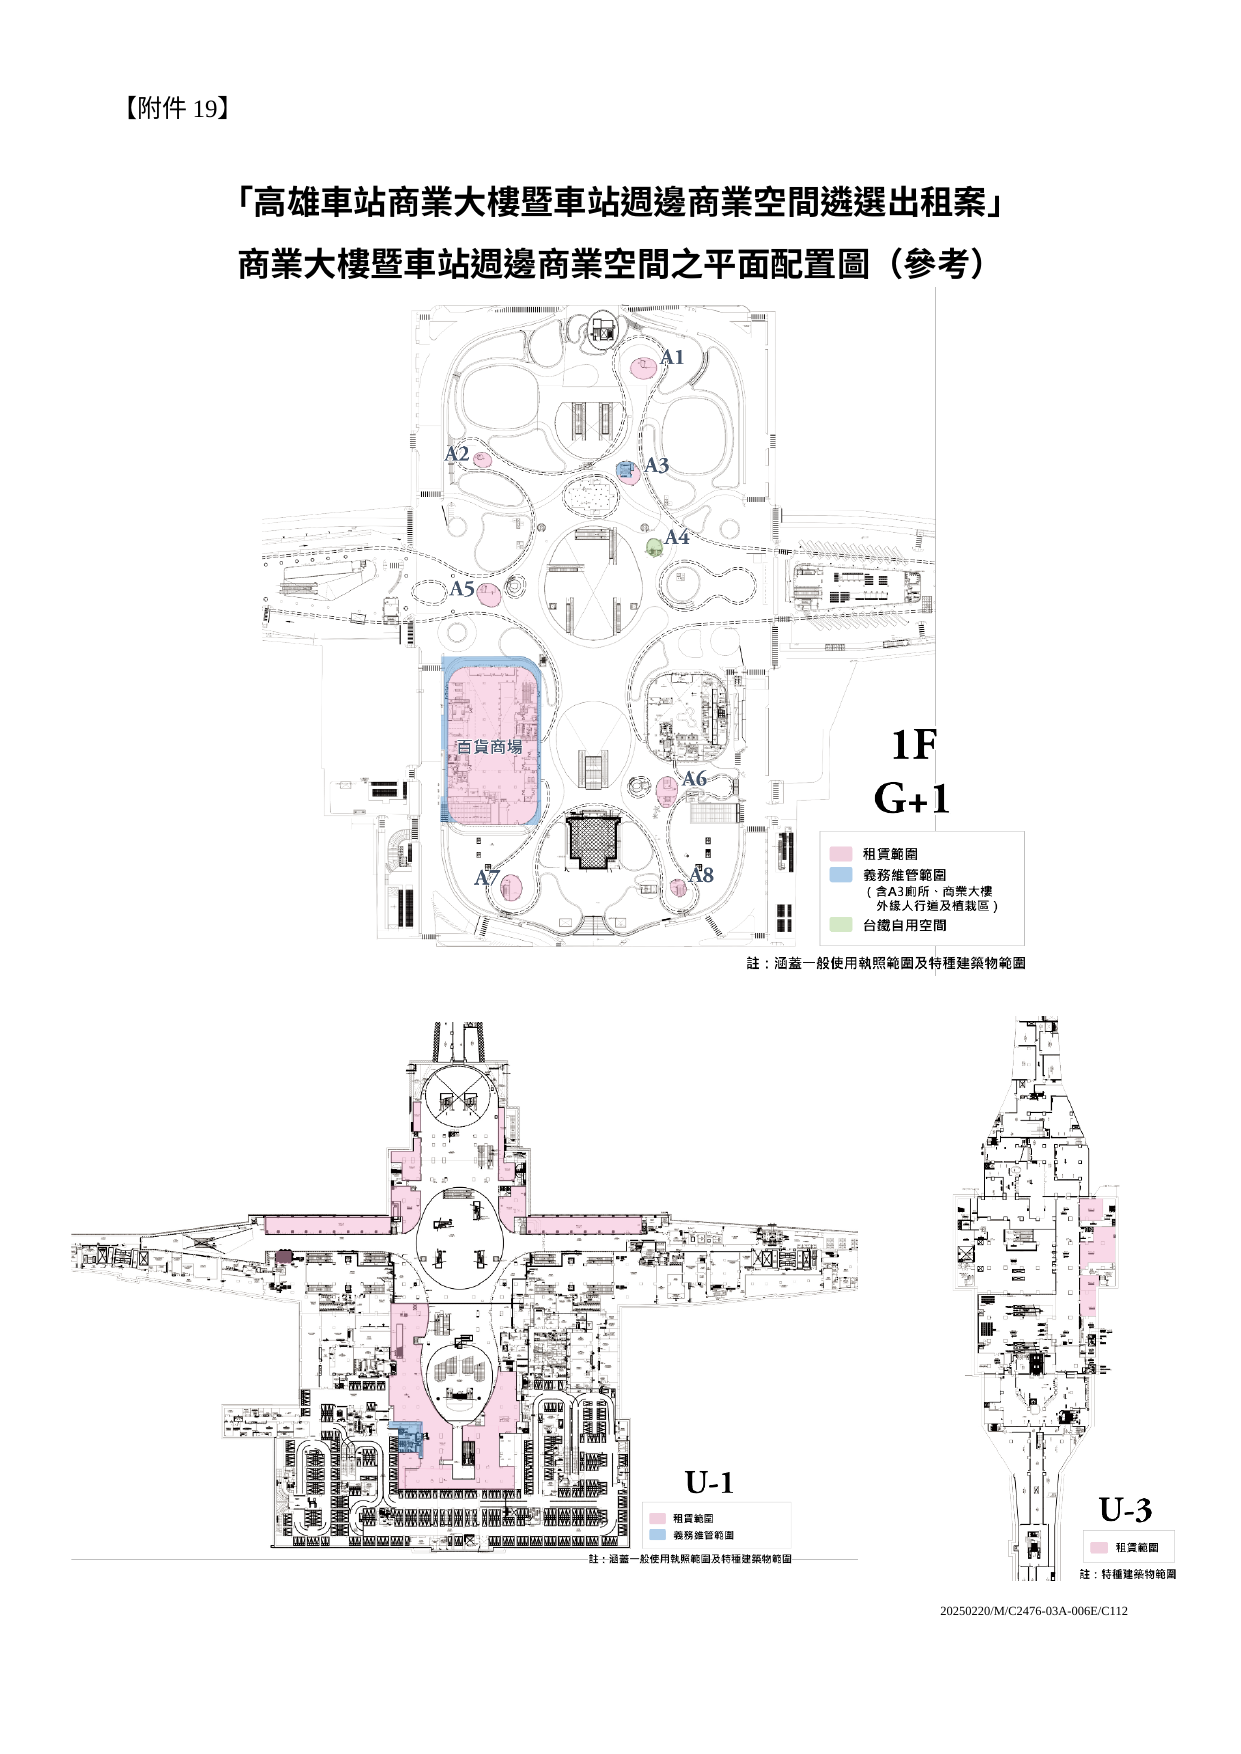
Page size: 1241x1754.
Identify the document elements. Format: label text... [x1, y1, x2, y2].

text 商業大樓暨車站週邊商業空間之平面配置圖（參考） [112, 221, 1128, 283]
text 「高雄車站商業大樓暨車站週邊商業空間遴選出租案」 [112, 158, 1128, 221]
